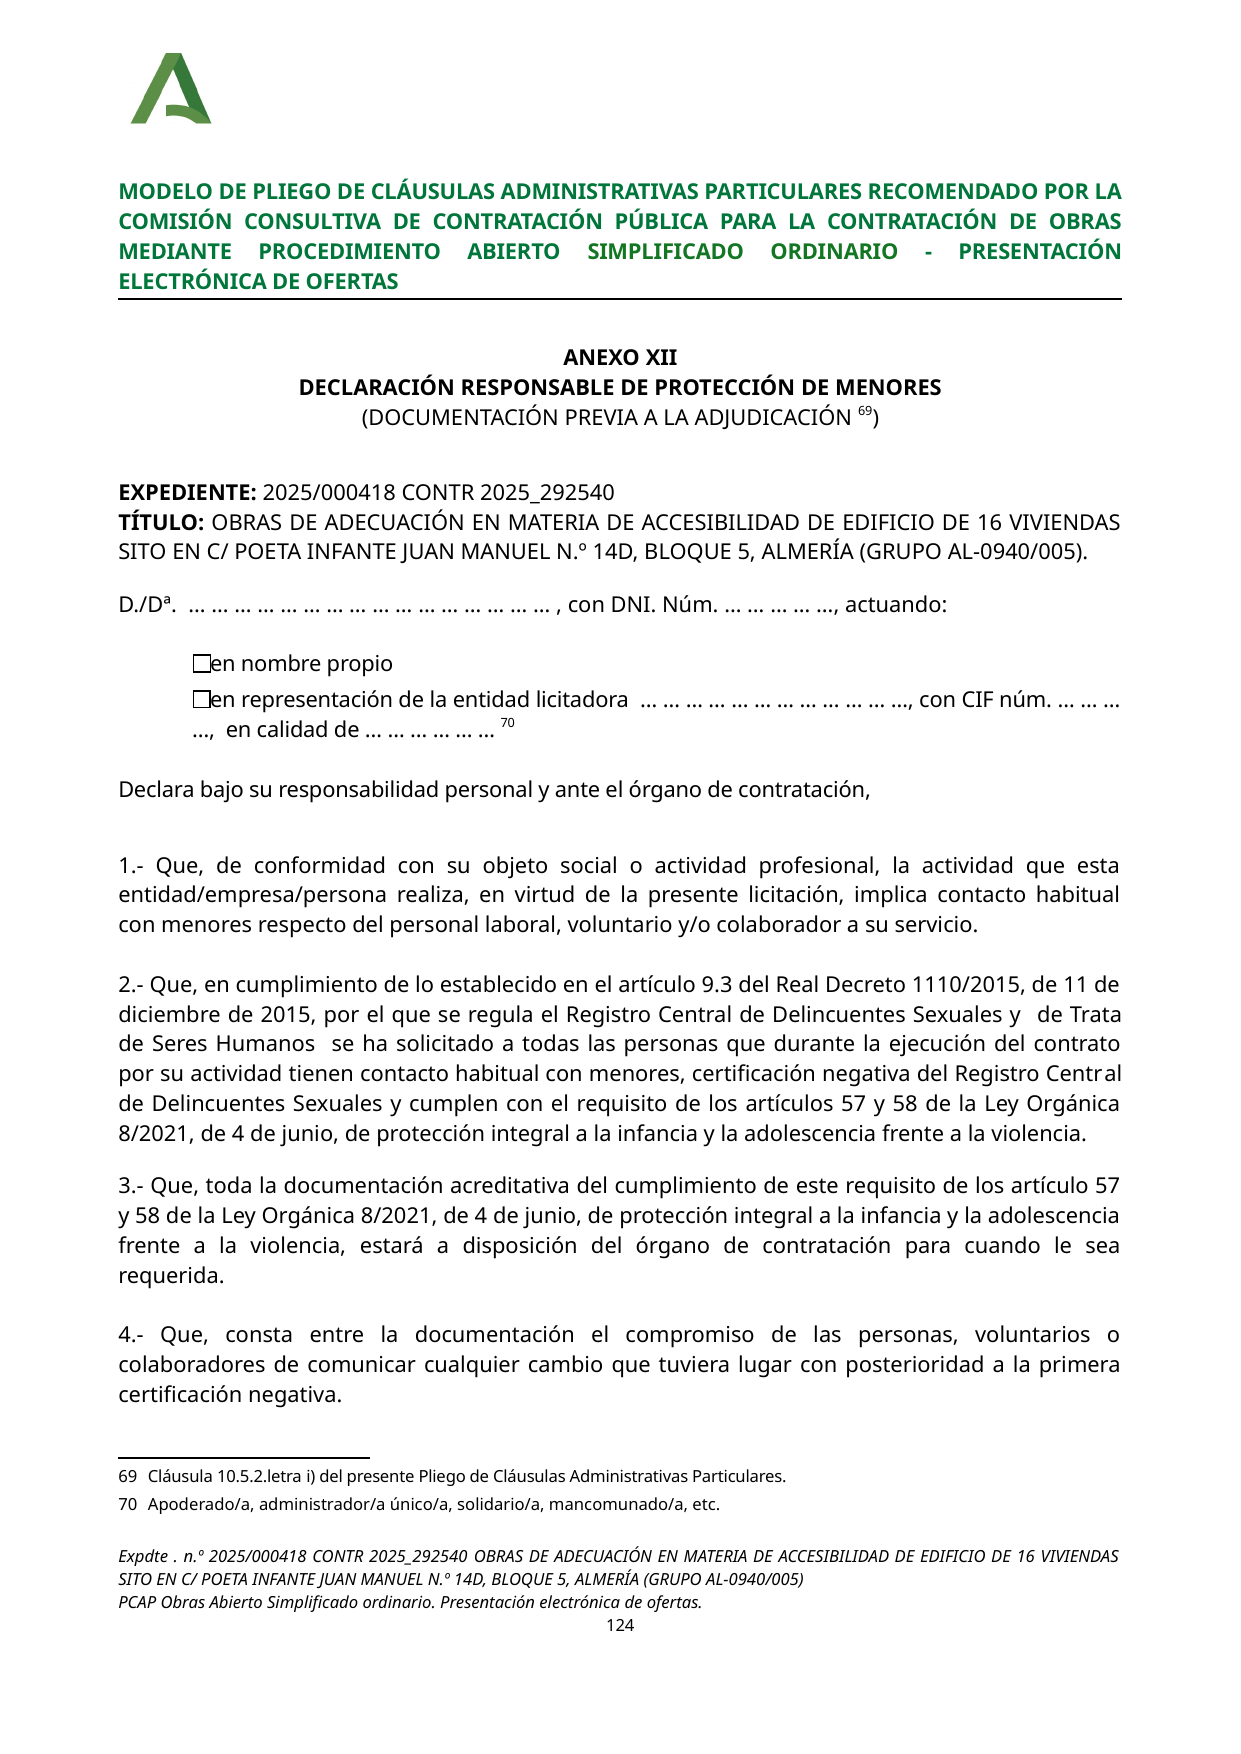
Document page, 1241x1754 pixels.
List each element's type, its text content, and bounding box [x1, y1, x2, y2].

text Declara bajo su responsabilidad personal y ante el órgano de contratación, [118, 774, 1122, 803]
text ANEXO XII [118, 342, 1122, 372]
text en representación de la entidad licitadora … … … … … … … … … … … …, con CIF núm. … … … …, en calidad de … … … … … … [192, 684, 1122, 744]
text EXPEDIENTE: 2025/000418 CONTR 2025_292540 [118, 477, 1122, 507]
text 3.- Que, toda la documentación acreditativa del cumplimiento de este requisito de los artículo 57 y 58 de la Ley Orgánica 8/2021, de 4 de junio, de protección integral a la infancia y la adolescencia frente a la violencia, estará a disposición del órgano de contratación para cuando le sea requerida. [118, 1170, 1122, 1289]
text en nombre propio [192, 648, 1122, 678]
text 1.- Que, de conformidad con su objeto social o actividad profesional, la actividad que esta entidad/empresa/persona realiza, en virtud de la presente licitación, implica contacto habitual con menores respecto del personal laboral, voluntario y/o colaborador a su servicio. [118, 849, 1122, 939]
text TÍTULO: OBRAS DE ADECUACIÓN EN MATERIA DE ACCESIBILIDAD DE EDIFICIO DE 16 VIVIENDAS SITO EN C/ POETA INFANTE JUAN MANUEL N.º 14D, BLOQUE 5, ALMERÍA (GRUPO AL-0940/005). [118, 507, 1122, 566]
text D./Dª. … … … … … … … … … … … … … … … … , con DNI. Núm. … … … … …, actuando: [118, 589, 1122, 619]
picture [127, 48, 216, 128]
text (DOCUMENTACIÓN PREVIA A LA ADJUDICACIÓN ) [118, 402, 1122, 431]
text 2.- Que, en cumplimiento de lo establecido en el artículo 9.3 del Real Decreto 1110/2015, de 11 de diciembre de 2015, por el que se regula el Registro Central de Delincuentes Sexuales y de Trata de Seres Humanos se ha solicitado a todas las personas que durante la ejecución del contrato por su actividad tienen contacto habitual con menores, certificación negativa del Registro Central de Delincuentes Sexuales y cumplen con el requisito de los artículos 57 y 58 de la Ley Orgánica 8/2021, de 4 de junio, de protección integral a la infancia y la adolescencia frente a la violencia. [118, 969, 1122, 1147]
text DECLARACIÓN RESPONSABLE DE PROTECCIÓN DE MENORES [118, 372, 1122, 402]
text 4.- Que, consta entre la documentación el compromiso de las personas, voluntarios o colaboradores de comunicar cualquier cambio que tuviera lugar con posterioridad a la primera certificación negativa. [118, 1319, 1122, 1408]
text Apoderado/a, administrador/a único/a, solidario/a, mancomunado/a, etc. [118, 1493, 1122, 1516]
text MODELO DE PLIEGO DE CLÁUSULAS ADMINISTRATIVAS PARTICULARES RECOMENDADO POR LA COMISIÓN CONSULTIVA DE CONTRATACIÓN PÚBLICA PARA LA CONTRATACIÓN DE OBRAS MEDIANTE PROCEDIMIENTO ABIERTO SIMPLIFICADO ORDINARIO - PRESENTACIÓN ELECTRÓNICA DE OFERTAS [118, 176, 1122, 298]
text Cláusula 10.5.2.letra i) del presente Pliego de Cláusulas Administrativas Particulares. [118, 1464, 1122, 1487]
